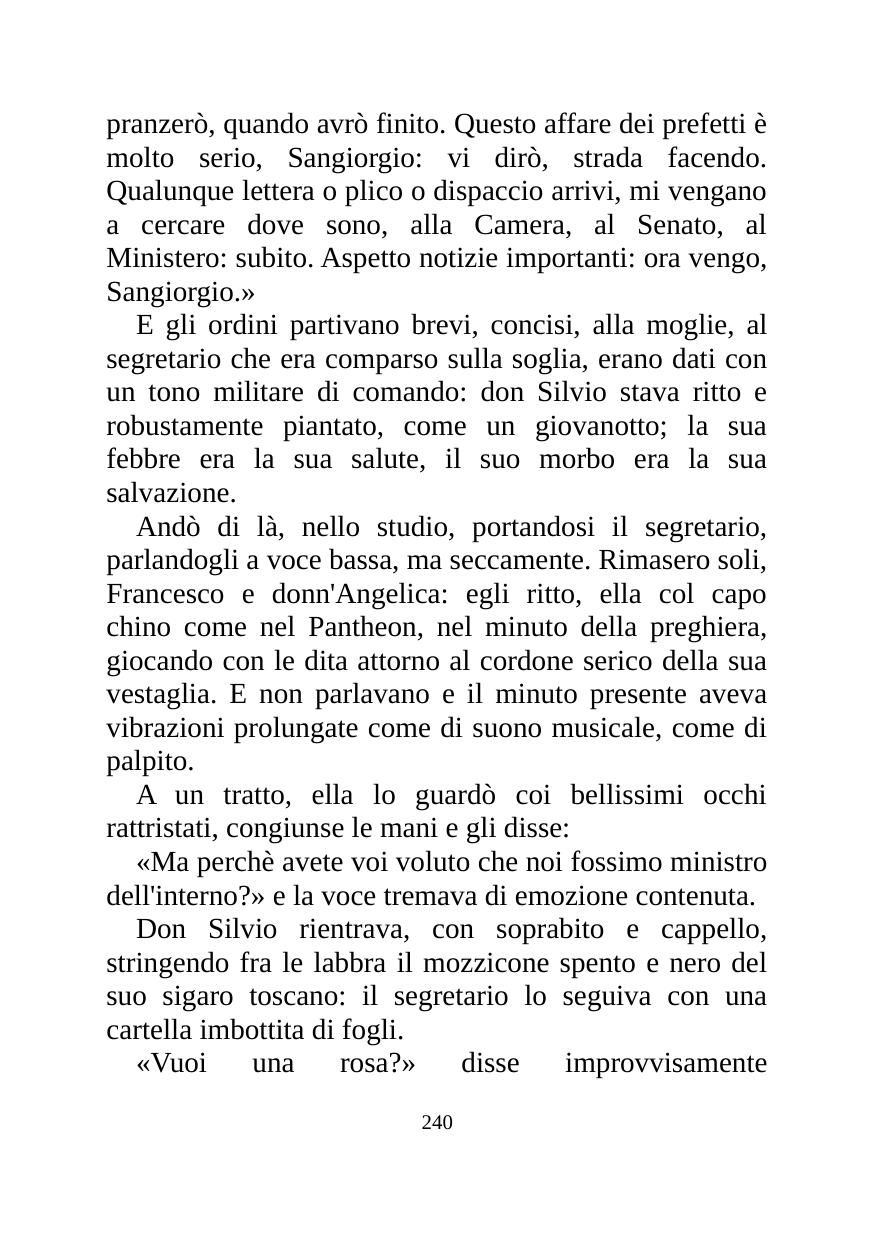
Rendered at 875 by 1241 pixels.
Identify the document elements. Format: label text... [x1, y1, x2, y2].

text «Vuoi una rosa?» disse improvvisamente [106, 1045, 768, 1079]
text pranzerò, quando avrò finito. Questo affare dei prefetti è molto serio, Sangiorgio: vi dirò, strada facendo. Qualunque lettera o plico o dispaccio arrivi, mi vengano a cercare dove sono, alla Camera, al Senato, al Ministero: subito. Aspetto notizie importanti: ora vengo, Sangiorgio.» [106, 106, 768, 307]
text E gli ordini partivano brevi, concisi, alla moglie, al segretario che era comparso sulla soglia, erano dati con un tono militare di comando: don Silvio stava ritto e robustamente piantato, come un giovanotto; la sua febbre era la sua salute, il suo morbo era la sua salvazione. [106, 307, 768, 509]
text A un tratto, ella lo guardò coi bellissimi occhi rattristati, congiunse le mani e gli disse: [106, 777, 768, 844]
text «Ma perchè avete voi voluto che noi fossimo ministro dell'interno?» e la voce tremava di emozione contenuta. [106, 844, 768, 911]
text Andò di là, nello studio, portandosi il segretario, parlandogli a voce bassa, ma seccamente. Rimasero soli, Francesco e donn'Angelica: egli ritto, ella col capo chino come nel Pantheon, nel minuto della preghiera, giocando con le dita attorno al cordone serico della sua vestaglia. E non parlavano e il minuto presente aveva vibrazioni prolungate come di suono musicale, come di palpito. [106, 509, 768, 777]
text Don Silvio rientrava, con soprabito e cappello, stringendo fra le labbra il mozzicone spento e nero del suo sigaro toscano: il segretario lo seguiva con una cartella imbottita di fogli. [106, 911, 768, 1045]
